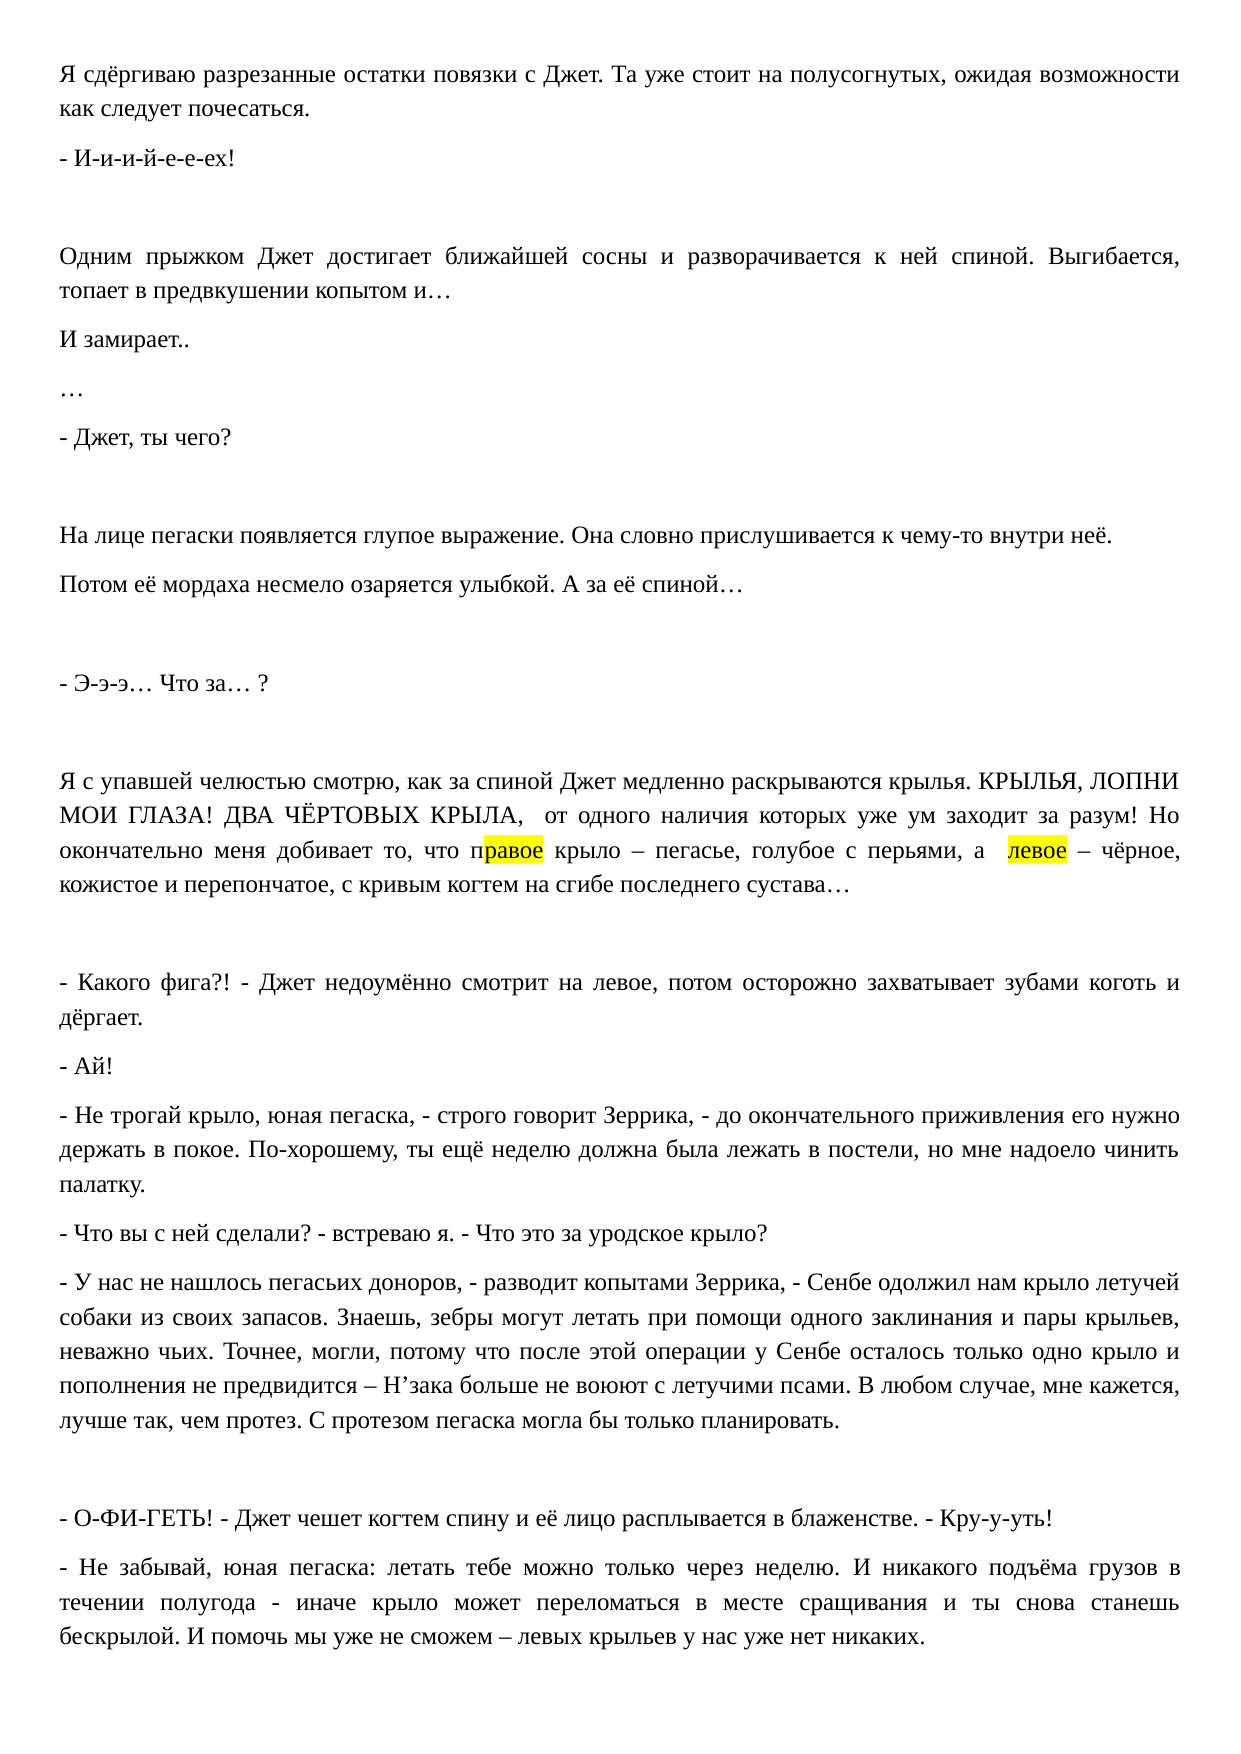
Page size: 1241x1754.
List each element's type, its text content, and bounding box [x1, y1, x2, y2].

text - Ай! [59, 1051, 1181, 1080]
text И замирает.. [59, 324, 1181, 353]
text - И-и-и-й-е-е-ех! [59, 143, 1181, 171]
text Одним прыжком Джет достигает ближайшей сосны и разворачивается к ней спиной. Выгибается, топает в предвкушении копытом и… [59, 241, 1181, 304]
text Я сдёргиваю разрезанные остатки повязки с Джет. Та уже стоит на полусогнутых, ожидая возможности как следует почесаться. [59, 59, 1181, 122]
text - Не трогай крыло, юная пегаска, - строго говорит Зеррика, - до окончательного приживления его нужно держать в покое. По-хорошему, ты ещё неделю должна была лежать в постели, но мне надоело чинить палатку. [59, 1100, 1181, 1198]
text - Джет, ты чего? [59, 422, 1181, 451]
text … [59, 373, 1181, 402]
text - У нас не нашлось пегасьих доноров, - разводит копытами Зеррика, - Сенбе одолжил нам крыло летучей собаки из своих запасов. Знаешь, зебры могут летать при помощи одного заклинания и пары крыльев, неважно чьих. Точнее, могли, потому что после этой операции у Сенбе осталось только одно крыло и пополнения не предвидится – Н’зака больше не воюют с летучими псами. В любом случае, мне кажется, лучше так, чем протез. С протезом пегаска могла бы только планировать. [59, 1267, 1181, 1434]
text - Какого фига?! - Джет недоумённо смотрит на левое, потом осторожно захватывает зубами коготь и дёргает. [59, 967, 1181, 1031]
text - О-ФИ-ГЕТЬ! - Джет чешет когтем спину и её лицо расплывается в блаженстве. - Кру-у-уть! [59, 1503, 1181, 1532]
text На лице пегаски появляется глупое выражение. Она словно прислушивается к чему-то внутри неё. [59, 521, 1181, 549]
text - Не забывай, юная пегаска: летать тебе можно только через неделю. И никакого подъёма грузов в течении полугода - иначе крыло может переломаться в месте сращивания и ты снова станешь бескрылой. И помочь мы уже не сможем – левых крыльев у нас уже нет никаких. [59, 1552, 1181, 1650]
text Я с упавшей челюстью смотрю, как за спиной Джет медленно раскрываются крылья. КРЫЛЬЯ, ЛОПНИ МОИ ГЛАЗА! ДВА ЧЁРТОВЫХ КРЫЛА, от одного наличия которых уже ум заходит за разум! Но окончательно меня добивает то, что правое крыло – пегасье, голубое с перьями, а левое – чёрное, кожистое и перепончатое, с кривым когтем на сгибе последнего сустава… [59, 766, 1181, 898]
text - Э-э-э… Что за… ? [59, 668, 1181, 696]
text - Что вы с ней сделали? - встреваю я. - Что это за уродское крыло? [59, 1218, 1181, 1247]
text Потом её мордаха несмело озаряется улыбкой. А за её спиной… [59, 569, 1181, 598]
